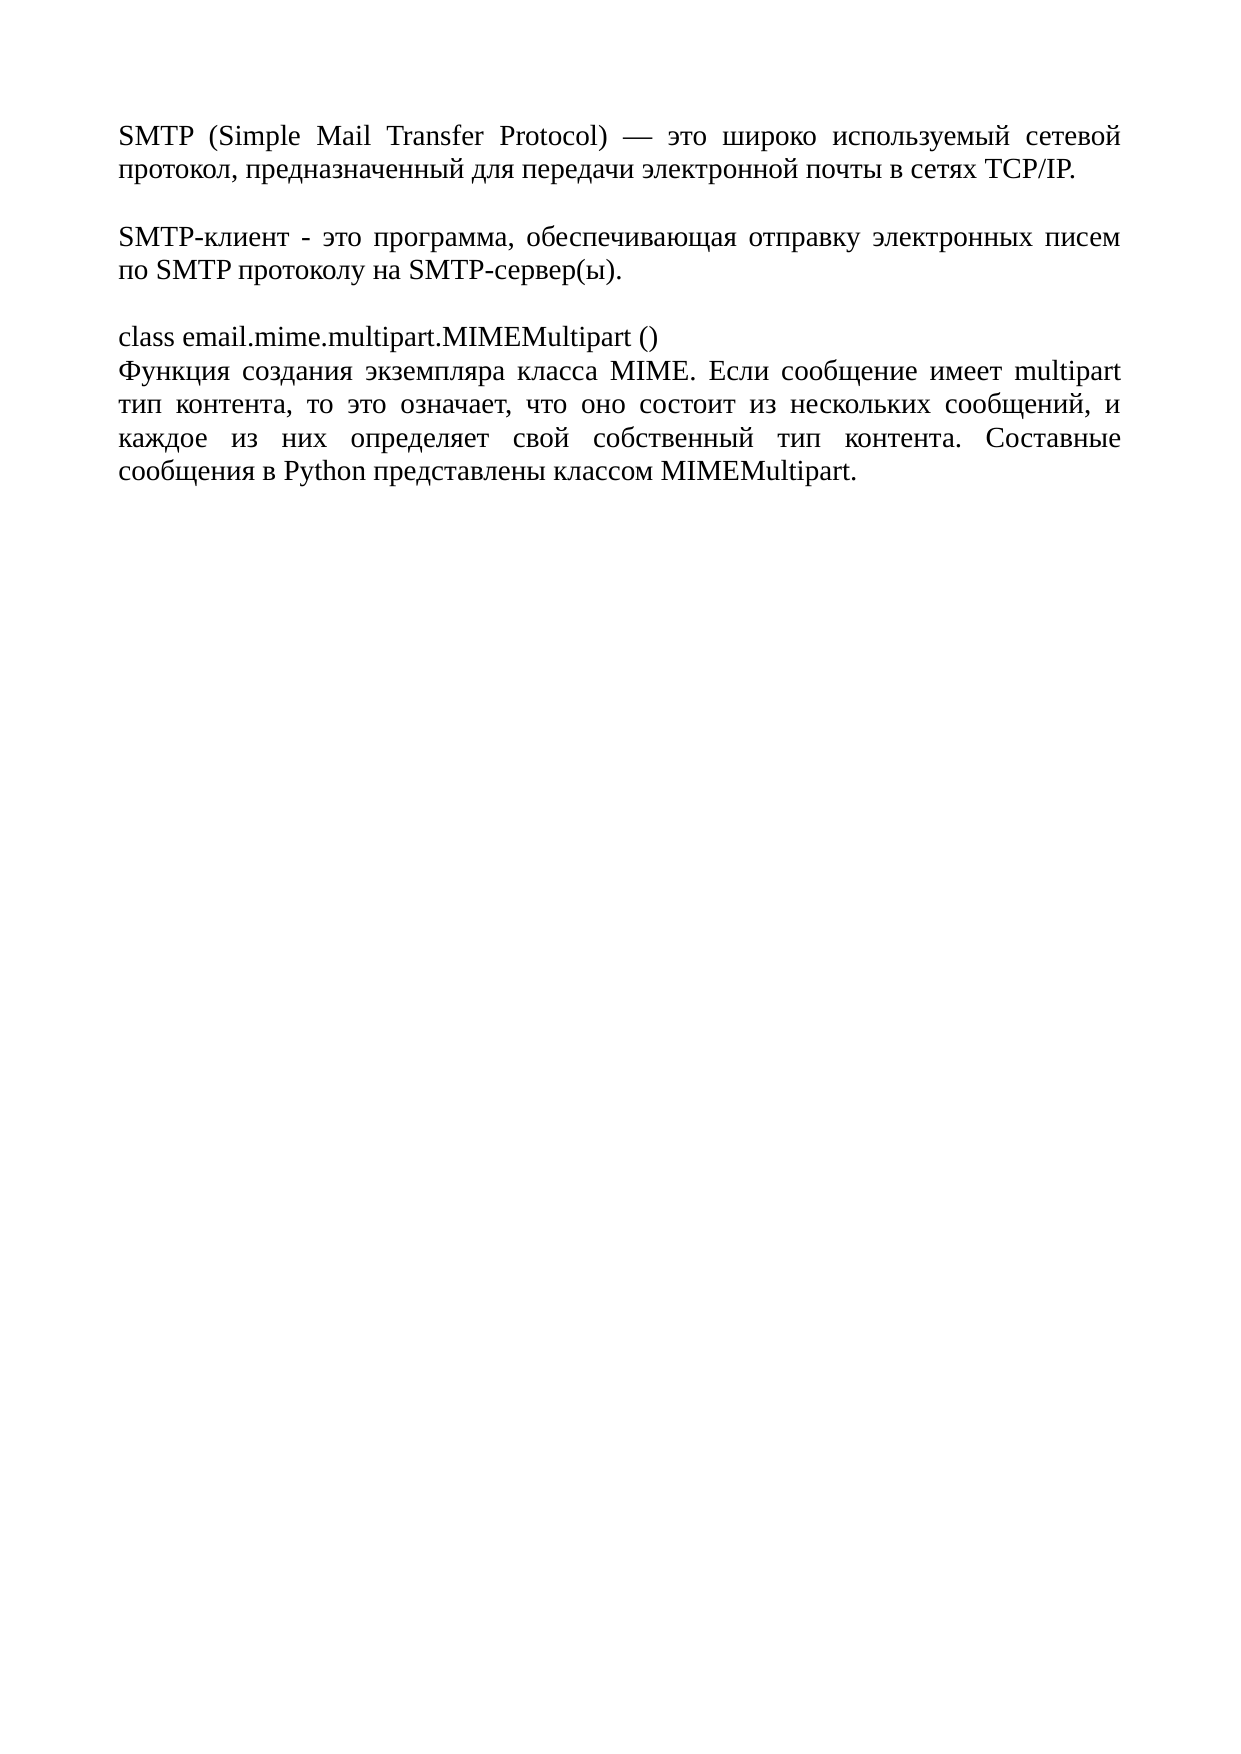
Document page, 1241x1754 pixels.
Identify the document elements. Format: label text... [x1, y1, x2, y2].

text class email.mime.multipart.MIMEMultipart () [118, 319, 1122, 353]
text SMTP (Simple Mail Transfer Protocol) — это широко используемый сетевой протокол, предназначенный для передачи электронной почты в сетях TCP/IP. [118, 118, 1122, 185]
text Функция создания экземпляра класса MIME. Если сообщение имеет multipart тип контента, то это означает, что оно состоит из нескольких сообщений, и каждое из них определяет свой собственный тип контента. Составные сообщения в Python представлены классом MIMEMultipart. [118, 353, 1122, 487]
text SMTP-клиент - это программа, обеспечивающая отправку электронных писем по SMTP протоколу на SMTP-сервер(ы). [118, 219, 1122, 286]
